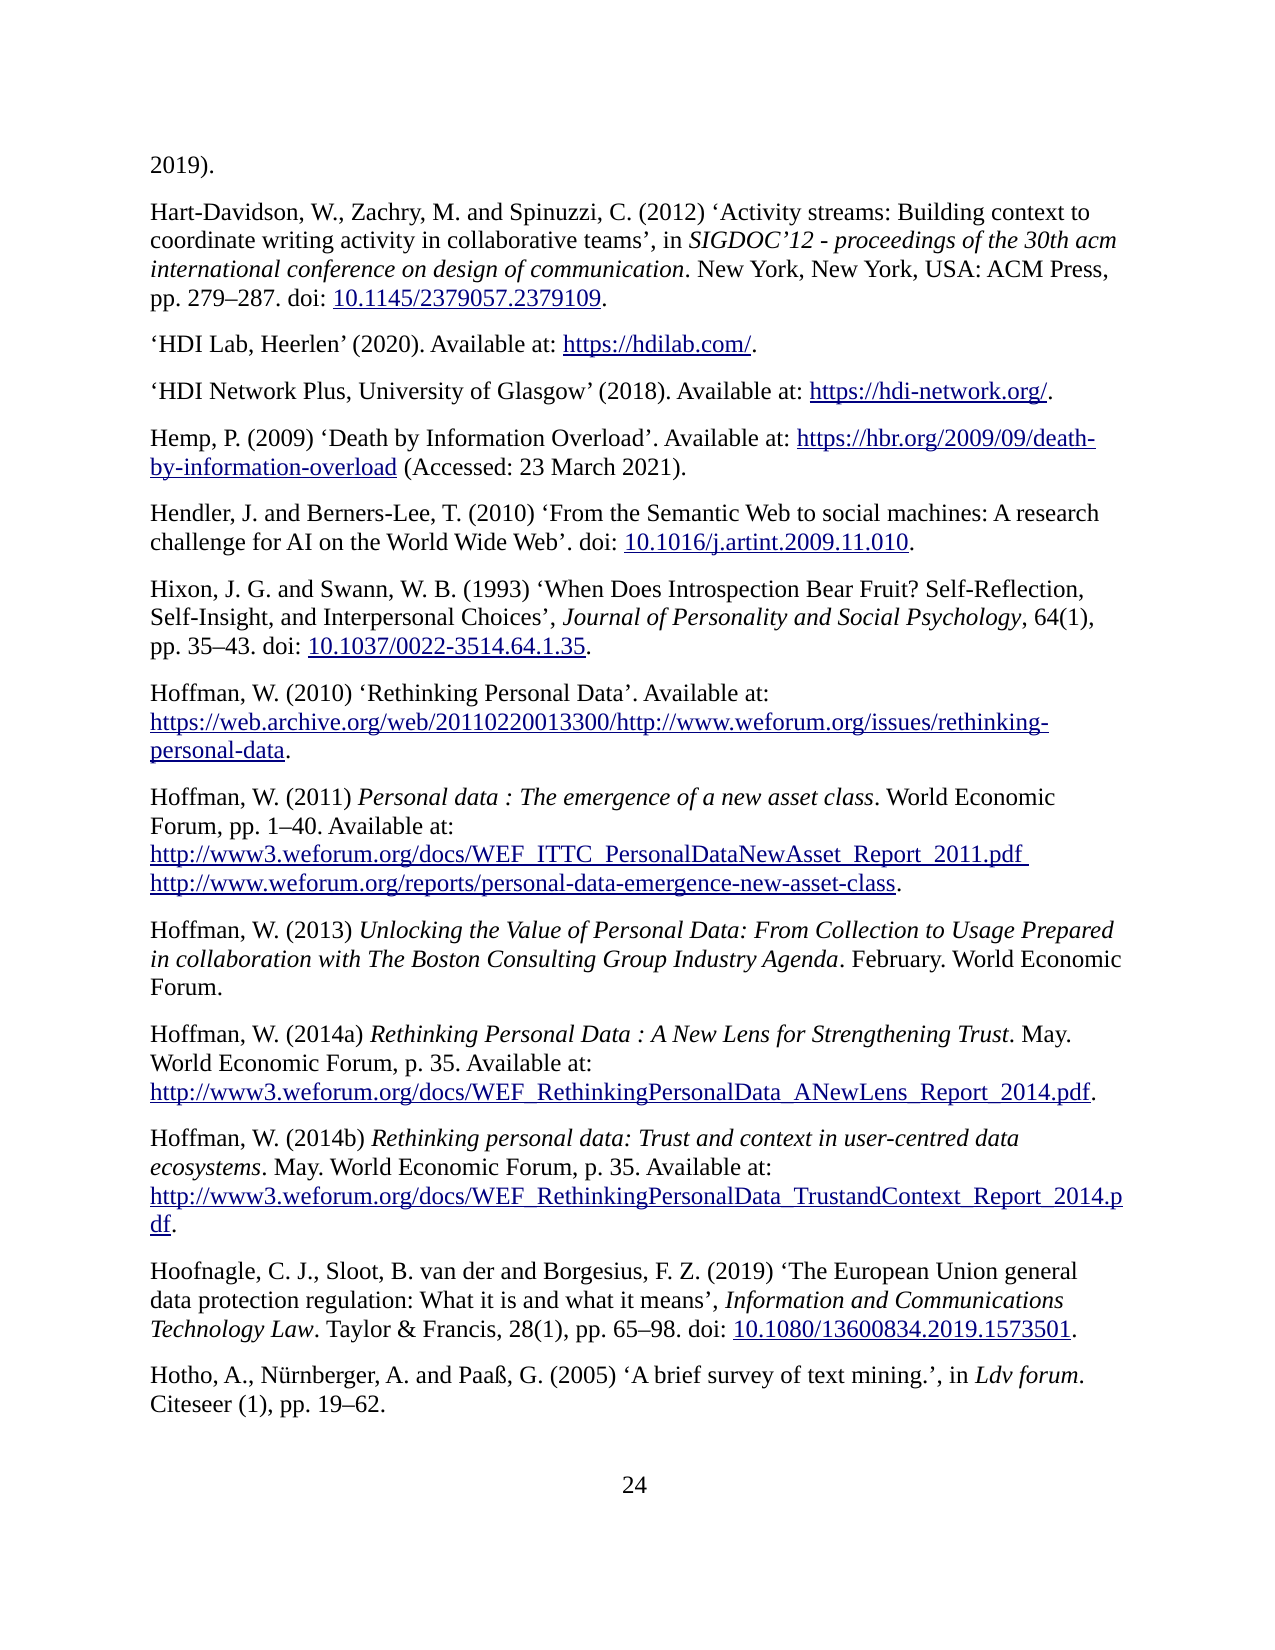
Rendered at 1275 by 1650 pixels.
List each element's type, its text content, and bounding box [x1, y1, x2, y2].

text Hoffman, W. (2010) ‘Rethinking Personal Data’. Available at: https://web.archive.org/web/20110220013300/http://www.weforum.org/issues/rethinking-personal-data. [150, 678, 1125, 764]
text Hoffman, W. (2014b) Rethinking personal data: Trust and context in user-centred data ecosystems. May. World Economic Forum, p. 35. Available at: http://www3.weforum.org/docs/WEF_RethinkingPersonalData_TrustandContext_Report_2014.pdf. [150, 1123, 1125, 1238]
text 2019). [150, 150, 1125, 179]
text Hemp, P. (2009) ‘Death by Information Overload’. Available at: https://hbr.org/2009/09/death-by-information-overload (Accessed: 23 March 2021). [150, 423, 1125, 480]
text ‘HDI Network Plus, University of Glasgow’ (2018). Available at: https://hdi-network.org/. [150, 376, 1125, 405]
text Hixon, J. G. and Swann, W. B. (1993) ‘When Does Introspection Bear Fruit? Self-Reflection, Self-Insight, and Interpersonal Choices’, Journal of Personality and Social Psychology, 64(1), pp. 35–43. doi: 10.1037/0022-3514.64.1.35. [150, 574, 1125, 660]
text Hoffman, W. (2014a) Rethinking Personal Data : A New Lens for Strengthening Trust. May. World Economic Forum, p. 35. Available at: http://www3.weforum.org/docs/WEF_RethinkingPersonalData_ANewLens_Report_2014.pdf. [150, 1019, 1125, 1105]
text Hoofnagle, C. J., Sloot, B. van der and Borgesius, F. Z. (2019) ‘The European Union general data protection regulation: What it is and what it means’, Information and Communications Technology Law. Taylor & Francis, 28(1), pp. 65–98. doi: 10.1080/13600834.2019.1573501. [150, 1256, 1125, 1342]
text Hoffman, W. (2011) Personal data : The emergence of a new asset class. World Economic Forum, pp. 1–40. Available at: http://www3.weforum.org/docs/WEF_ITTC_PersonalDataNewAsset_Report_2011.pdf http://www.weforum.org/reports/personal-data-emergence-new-asset-class. [150, 782, 1125, 897]
text ‘HDI Lab, Heerlen’ (2020). Available at: https://hdilab.com/. [150, 329, 1125, 358]
text Hotho, A., Nürnberger, A. and Paaß, G. (2005) ‘A brief survey of text mining.’, in Ldv forum. Citeseer (1), pp. 19–62. [150, 1360, 1125, 1418]
text Hoffman, W. (2013) Unlocking the Value of Personal Data: From Collection to Usage Prepared in collaboration with The Boston Consulting Group Industry Agenda. February. World Economic Forum. [150, 915, 1125, 1001]
text Hart-Davidson, W., Zachry, M. and Spinuzzi, C. (2012) ‘Activity streams: Building context to coordinate writing activity in collaborative teams’, in SIGDOC’12 - proceedings of the 30th acm international conference on design of communication. New York, New York, USA: ACM Press, pp. 279–287. doi: 10.1145/2379057.2379109. [150, 197, 1125, 312]
text Hendler, J. and Berners-Lee, T. (2010) ‘From the Semantic Web to social machines: A research challenge for AI on the World Wide Web’. doi: 10.1016/j.artint.2009.11.010. [150, 498, 1125, 556]
